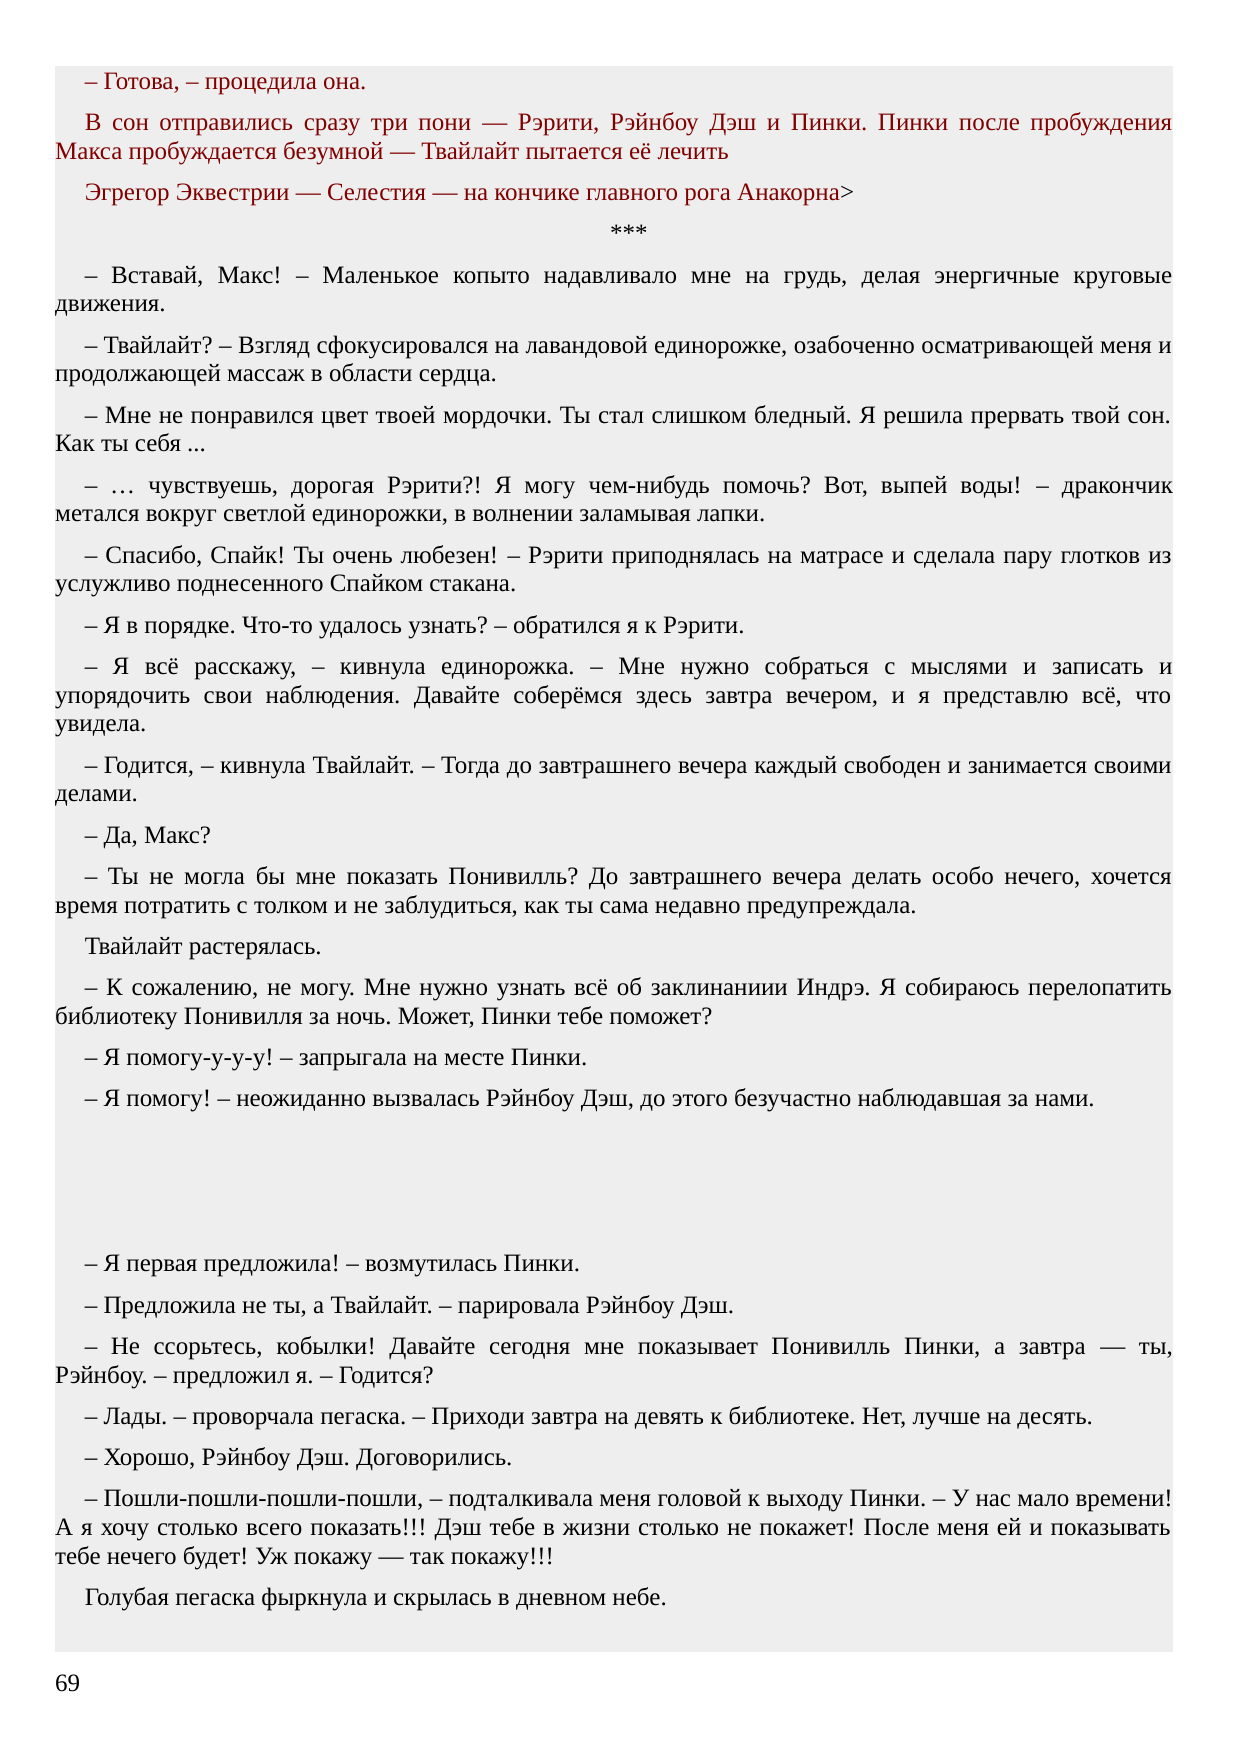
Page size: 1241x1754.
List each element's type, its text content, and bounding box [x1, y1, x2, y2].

text – Пошли-пошли-пошли-пошли, – подталкивала меня головой к выходу Пинки. – У нас мало времени! А я хочу столько всего показать!!! Дэш тебе в жизни столько не покажет! После меня ей и показывать тебе нечего будет! Уж покажу — так покажу!!! [55, 1483, 1173, 1570]
text *** [55, 218, 1173, 247]
text – Я всё расскажу, – кивнула единорожка. – Мне нужно собраться с мыслями и записать и упорядочить свои наблюдения. Давайте соберёмся здесь завтра вечером, и я представлю всё, что увидела. [55, 651, 1173, 737]
text – Спасибо, Спайк! Ты очень любезен! – Рэрити приподнялась на матрасе и сделала пару глотков из услужливо поднесенного Спайком стакана. [55, 540, 1173, 597]
text – Хорошо, Рэйнбоу Дэш. Договорились. [55, 1442, 1173, 1471]
text – К сожалению, не могу. Мне нужно узнать всё об заклинаниии Индрэ. Я собираюсь перелопатить библиотеку Понивилля за ночь. Может, Пинки тебе поможет? [55, 972, 1173, 1030]
text – Годится, – кивнула Твайлайт. – Тогда до завтрашнего вечера каждый свободен и занимается своими делами. [55, 750, 1173, 807]
text В сон отправились сразу три пони — Рэрити, Рэйнбоу Дэш и Пинки. Пинки после пробуждения Макса пробуждается безумной — Твайлайт пытается её лечить [55, 107, 1173, 165]
text Эгрегор Эквестрии — Селестия — на кончике главного рога Анакорна> [55, 177, 1173, 206]
text – Лады. – проворчала пегаска. – Приходи завтра на девять к библиотеке. Нет, лучше на десять. [55, 1401, 1173, 1430]
text – Твайлайт? – Взгляд сфокусировался на лавандовой единорожке, озабоченно осматривающей меня и продолжающей массаж в области сердца. [55, 330, 1173, 387]
text – Не ссорьтесь, кобылки! Давайте сегодня мне показывает Понивилль Пинки, а завтра — ты, Рэйнбоу. – предложил я. – Годится? [55, 1331, 1173, 1388]
text Голубая пегаска фыркнула и скрылась в дневном небе. [55, 1582, 1173, 1611]
text – Предложила не ты, а Твайлайт. – парировала Рэйнбоу Дэш. [55, 1290, 1173, 1318]
text – Да, Макс? [55, 820, 1173, 848]
text – … чувствуешь, дорогая Рэрити?! Я могу чем-нибудь помочь? Вот, выпей воды! – дракончик метался вокруг светлой единорожки, в волнении заламывая лапки. [55, 470, 1173, 527]
text – Готова, – процедила она. [55, 66, 1173, 95]
text – Ты не могла бы мне показать Понивилль? До завтрашнего вечера делать особо нечего, хочется время потратить с толком и не заблудиться, как ты сама недавно предупреждала. [55, 861, 1173, 918]
text – Я помогу-у-у-у! – запрыгала на месте Пинки. [55, 1042, 1173, 1071]
text – Я первая предложила! – возмутилась Пинки. [55, 1248, 1173, 1277]
text – Вставай, Макс! – Маленькое копыто надавливало мне на грудь, делая энергичные круговые движения. [55, 260, 1173, 317]
text Твайлайт растерялась. [55, 931, 1173, 960]
text – Я помогу! – неожиданно вызвалась Рэйнбоу Дэш, до этого безучастно наблюдавшая за нами. [55, 1083, 1173, 1112]
text – Мне не понравился цвет твоей мордочки. Ты стал слишком бледный. Я решила прервать твой сон. Как ты себя ... [55, 400, 1173, 457]
text – Я в порядке. Что-то удалось узнать? – обратился я к Рэрити. [55, 610, 1173, 638]
